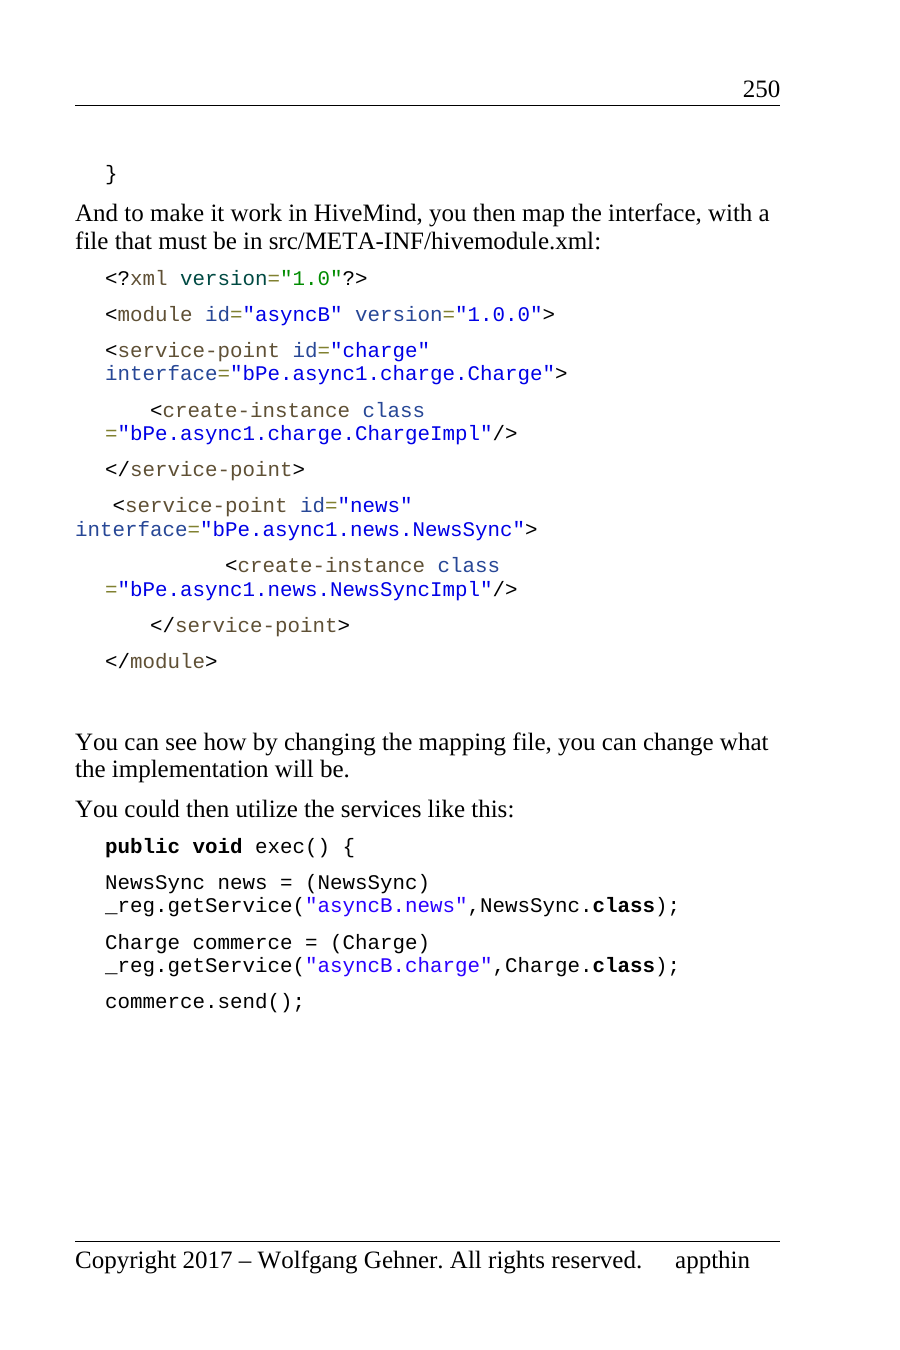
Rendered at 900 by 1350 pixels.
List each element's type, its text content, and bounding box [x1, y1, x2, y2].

text <create-instance class ="bPe.async1.charge.ChargeImpl"/> [105, 399, 780, 447]
text <service-point id="charge" interface="bPe.async1.charge.Charge"> [105, 340, 780, 387]
text </service-point> [105, 615, 780, 639]
text <module id="asyncB" version="1.0.0"> [105, 304, 780, 327]
text You can see how by changing the mapping file, you can change what the implementation will be. [75, 728, 780, 783]
text You could then utilize the services like this: [75, 796, 780, 823]
text <?xml version="1.0"?> [105, 267, 780, 291]
text } [105, 163, 780, 187]
text And to make it work in HiveMind, you then map the interface, with a file that must be in src/META-INF/hivemodule.xml: [75, 199, 780, 255]
text </service-point> [105, 459, 780, 483]
text commerce.send(); [105, 991, 780, 1015]
text NewsSync news = (NewsSync) _reg.getService("asyncB.news",NewsSync.class); [105, 872, 780, 919]
text Charge commerce = (Charge) _reg.getService("asyncB.charge",Charge.class); [105, 932, 780, 979]
text </module> [105, 651, 780, 675]
text <create-instance class ="bPe.async1.news.NewsSyncImpl"/> [105, 555, 780, 603]
text <service-point id="news" interface="bPe.async1.news.NewsSync"> [75, 496, 780, 543]
text public void exec() { [105, 836, 780, 859]
